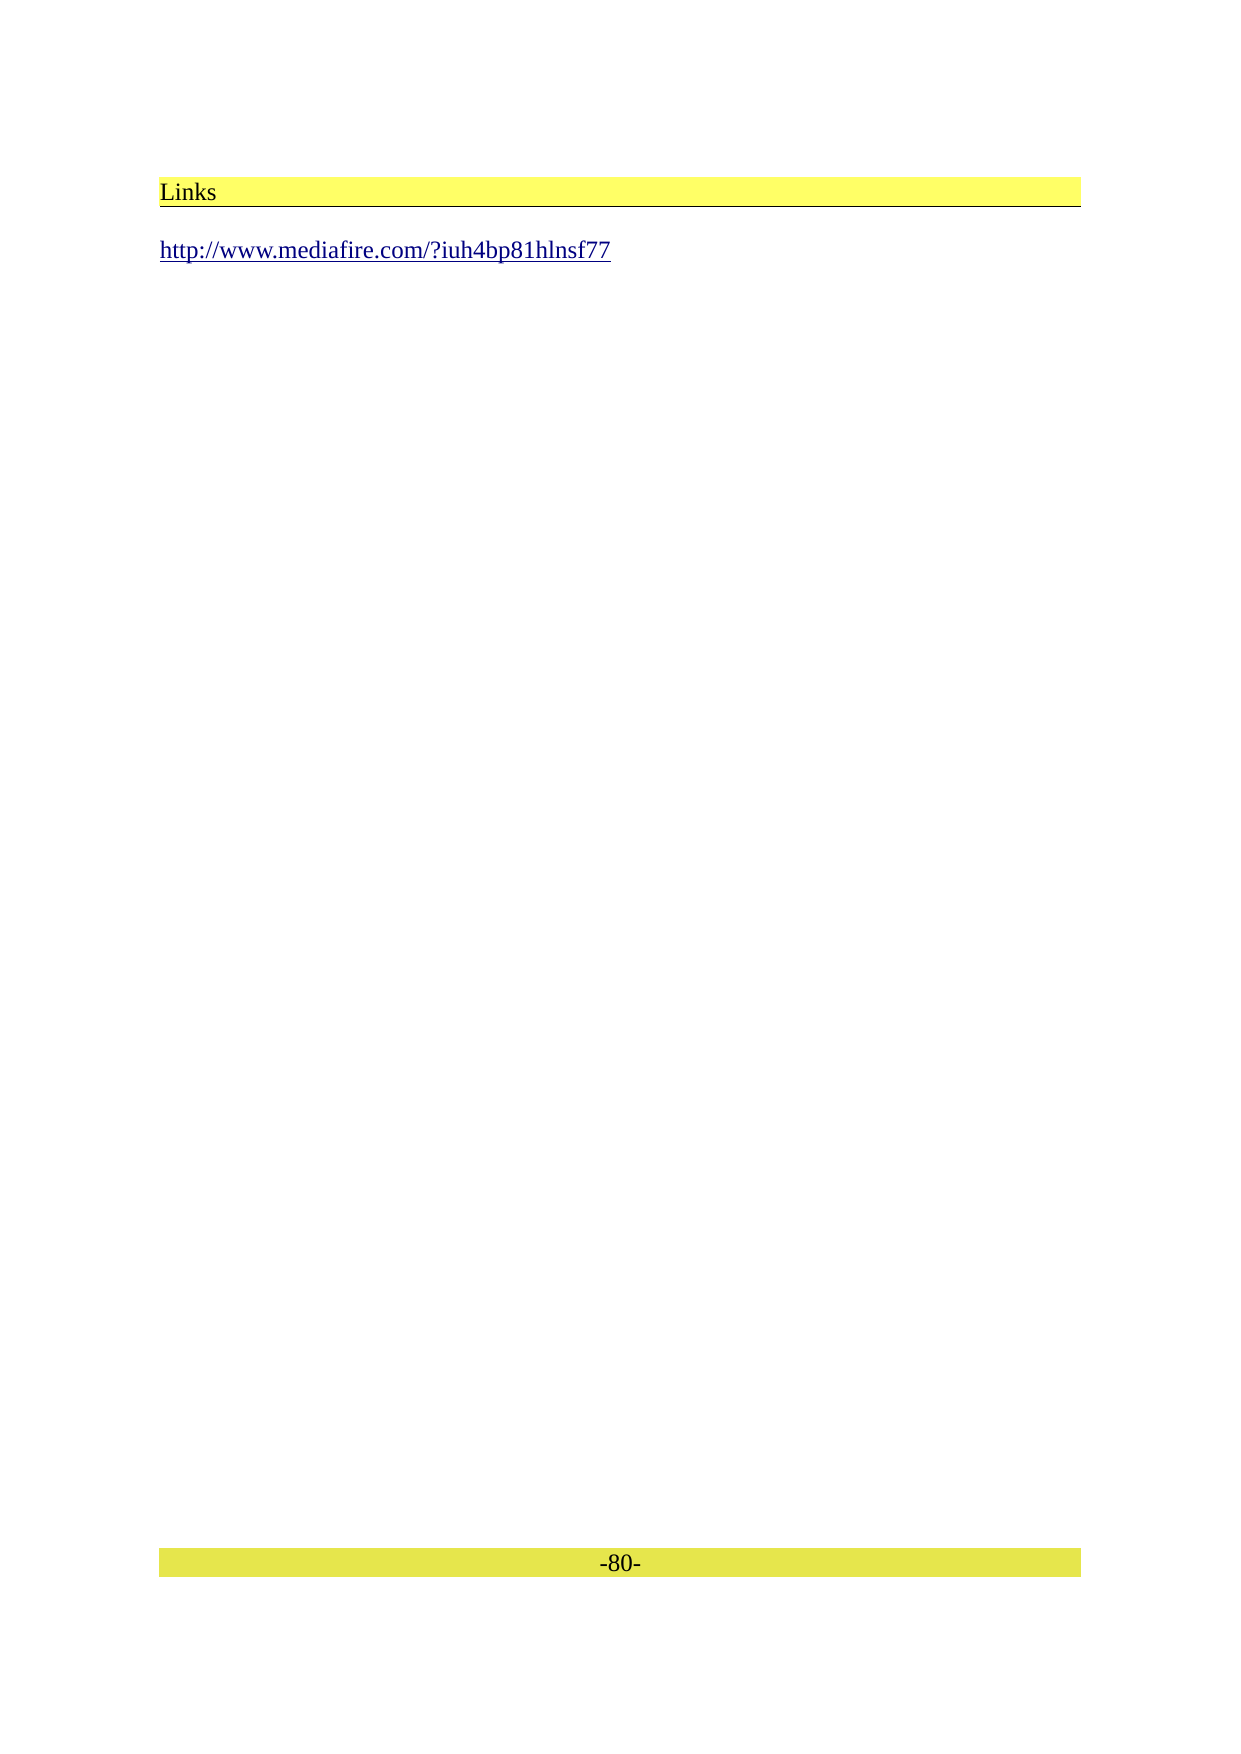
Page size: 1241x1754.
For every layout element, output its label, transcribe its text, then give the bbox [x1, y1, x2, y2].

text http://www.mediafire.com/?iuh4bp81hlnsf77 [159, 236, 1081, 264]
